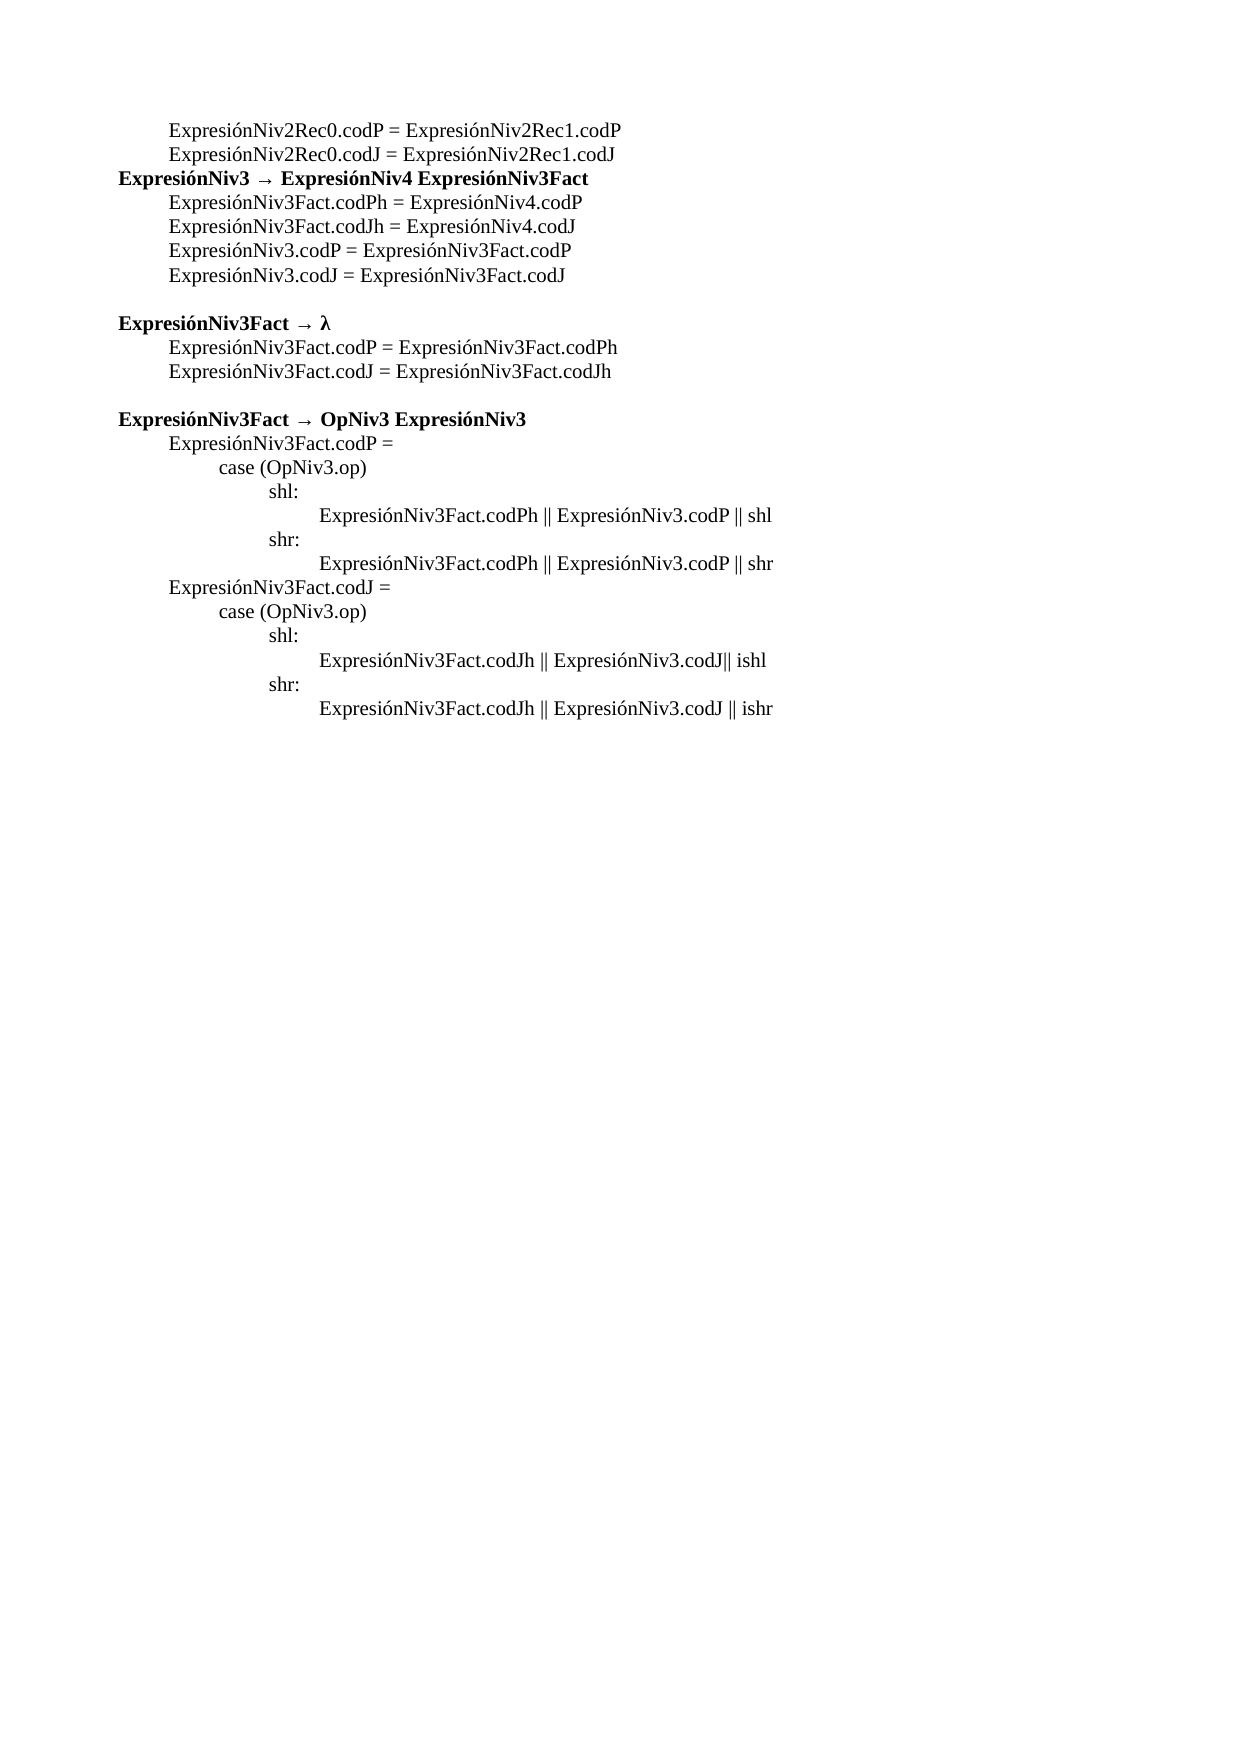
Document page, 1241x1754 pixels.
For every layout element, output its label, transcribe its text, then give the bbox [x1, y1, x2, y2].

text ExpresiónNiv3Fact.codJh || ExpresiónNiv3.codJ || ishr [118, 696, 1122, 720]
text ExpresiónNiv3 → ExpresiónNiv4 ExpresiónNiv3Fact [118, 166, 1122, 190]
text ExpresiónNiv3Fact.codJ = ExpresiónNiv3Fact.codJh [118, 359, 1122, 383]
text ExpresiónNiv3.codP = ExpresiónNiv3Fact.codP [118, 238, 1122, 262]
text ExpresiónNiv3Fact.codJ = [118, 575, 1122, 599]
text ExpresiónNiv3Fact.codPh = ExpresiónNiv4.codP [118, 190, 1122, 214]
text ExpresiónNiv3Fact.codP = [118, 431, 1122, 455]
text shl: [118, 623, 1122, 647]
text ExpresiónNiv3Fact.codJh = ExpresiónNiv4.codJ [118, 214, 1122, 238]
text ExpresiónNiv3Fact.codPh || ExpresiónNiv3.codP || shl [118, 503, 1122, 527]
text ExpresiónNiv3Fact → OpNiv3 ExpresiónNiv3 [118, 407, 1122, 431]
text ExpresiónNiv3Fact.codPh || ExpresiónNiv3.codP || shr [118, 551, 1122, 575]
text shr: [118, 672, 1122, 696]
text ExpresiónNiv3.codJ = ExpresiónNiv3Fact.codJ [118, 262, 1122, 287]
text case (OpNiv3.op) [118, 599, 1122, 623]
text ExpresiónNiv3Fact → λ [118, 311, 1122, 335]
text shl: [118, 479, 1122, 503]
text ExpresiónNiv3Fact.codP = ExpresiónNiv3Fact.codPh [118, 335, 1122, 359]
text shr: [118, 527, 1122, 551]
text case (OpNiv3.op) [118, 455, 1122, 479]
text ExpresiónNiv2Rec0.codP = ExpresiónNiv2Rec1.codP [118, 118, 1122, 142]
text ExpresiónNiv2Rec0.codJ = ExpresiónNiv2Rec1.codJ [118, 142, 1122, 166]
text ExpresiónNiv3Fact.codJh || ExpresiónNiv3.codJ|| ishl [118, 647, 1122, 672]
